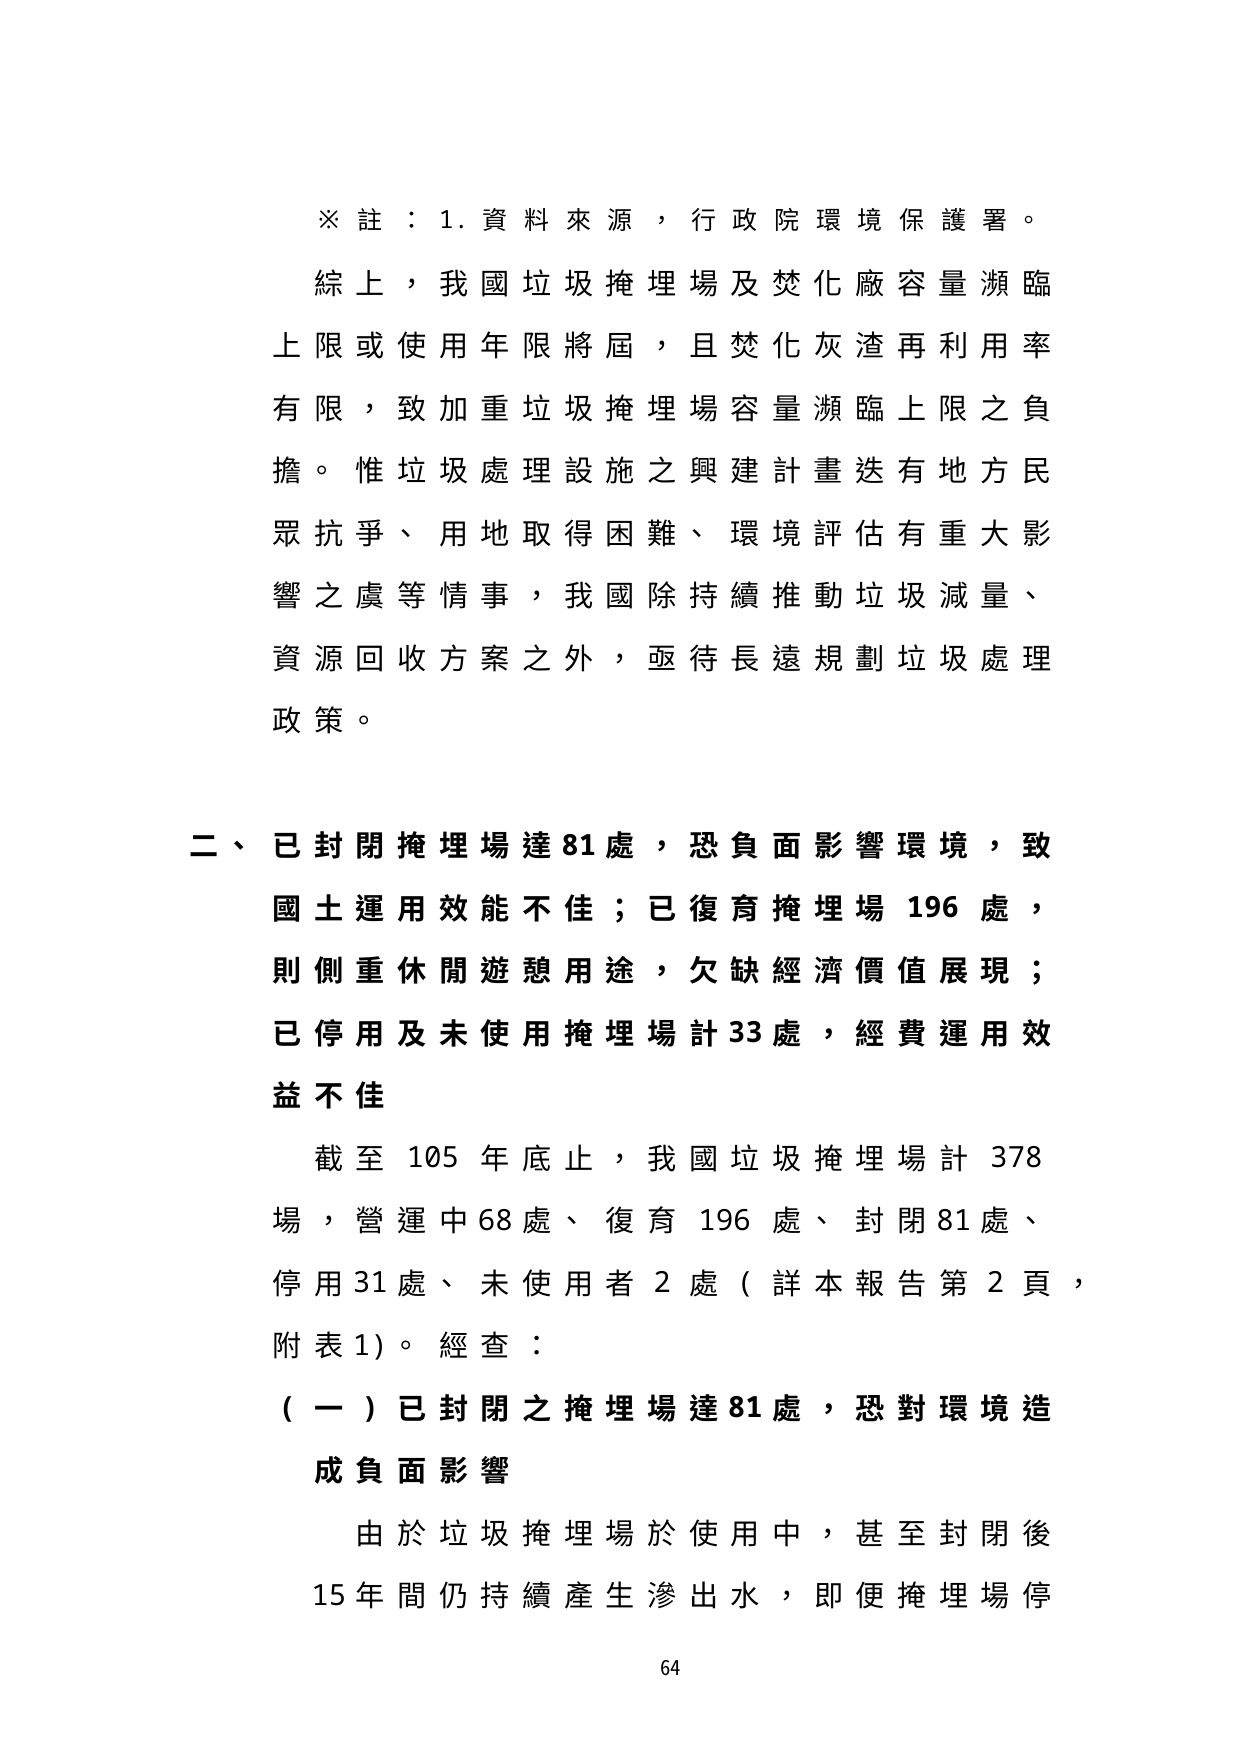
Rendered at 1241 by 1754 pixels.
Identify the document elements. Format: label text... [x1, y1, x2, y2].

text 由於垃圾掩埋場於使用中，甚至封閉後15年間仍持續產生滲出水，即便掩埋場停 [271, 1490, 1058, 1615]
text (一)已封閉之掩埋場達81處，恐對環境造成負面影響 [242, 1365, 1058, 1490]
text 截至105年底止，我國垃圾掩埋場計378場，營運中68處、復育196處、封閉81處、停用31處、未使用者2處(詳本報告第2頁，附表1)。經查： [242, 1115, 1058, 1365]
text ※註：1.資料來源，行政院環境保護署。 [271, 177, 1058, 240]
text 二、已封閉掩埋場達81處，恐負面影響環境，致國土運用效能不佳；已復育掩埋場196處，則側重休閒遊憩用途，欠缺經濟價值展現；已停用及未使用掩埋場計33處，經費運用效益不佳 [183, 802, 1058, 1115]
text 綜上，我國垃圾掩埋場及焚化廠容量瀕臨上限或使用年限將屆，且焚化灰渣再利用率有限，致加重垃圾掩埋場容量瀕臨上限之負擔。惟垃圾處理設施之興建計畫迭有地方民眾抗爭、用地取得困難、環境評估有重大影響之虞等情事，我國除持續推動垃圾減量、資源回收方案之外，亟待長遠規劃垃圾處理政策。 [242, 240, 1058, 740]
